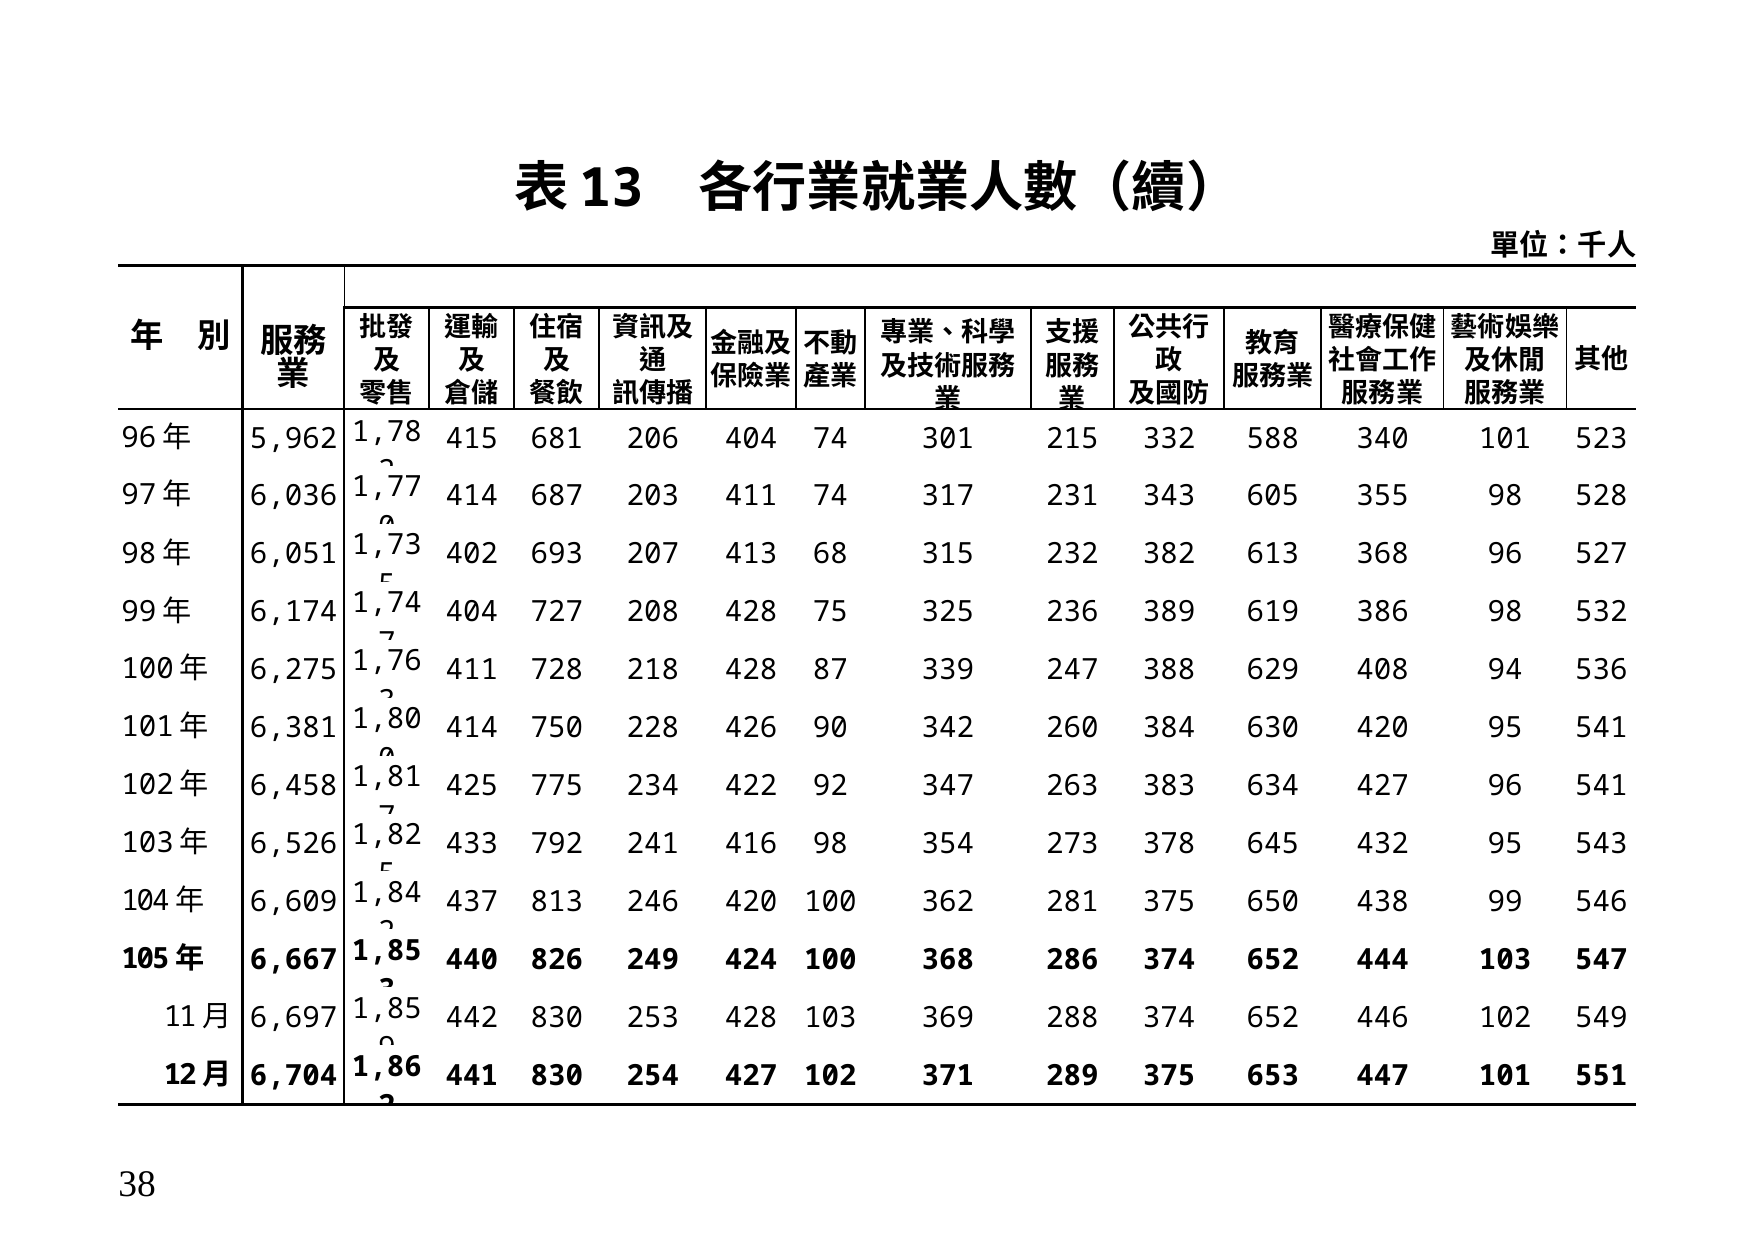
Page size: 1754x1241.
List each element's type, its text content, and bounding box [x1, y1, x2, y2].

table_cell 301 [865, 410, 1031, 466]
table_cell 416 [706, 813, 796, 871]
table_cell 546 [1566, 871, 1636, 929]
table_cell 6,174 [244, 581, 343, 639]
table_cell 241 [599, 813, 706, 871]
table_cell 105年 [118, 929, 241, 987]
table_cell 650 [1224, 871, 1321, 929]
table_cell 613 [1224, 524, 1321, 581]
table_cell 98年 [118, 524, 241, 581]
table_cell 100年 [118, 639, 241, 697]
table_cell 6,667 [244, 929, 343, 987]
table_cell 536 [1566, 639, 1636, 697]
table_cell 286 [1031, 929, 1113, 987]
table_cell 541 [1566, 755, 1636, 813]
table_cell 375 [1114, 871, 1224, 929]
table_header 年 別 [118, 267, 241, 408]
table_cell 653 [1224, 1045, 1321, 1103]
table_cell 437 [429, 871, 514, 929]
table_cell 645 [1224, 813, 1321, 871]
table_cell 253 [599, 987, 706, 1045]
table_cell 273 [1031, 813, 1113, 871]
table_cell 404 [706, 410, 796, 466]
table_cell 103 [1444, 929, 1566, 987]
table_cell 6,051 [244, 524, 343, 581]
table_cell 6,704 [244, 1045, 343, 1103]
table_cell 104年 [118, 871, 241, 929]
table_cell 住宿及 餐飲業 [515, 309, 598, 408]
table_cell 428 [706, 639, 796, 697]
table_cell 374 [1114, 987, 1224, 1045]
table_cell 386 [1321, 581, 1443, 639]
table_cell 728 [514, 639, 599, 697]
table_cell 6,275 [244, 639, 343, 697]
table_cell 315 [865, 524, 1031, 581]
table_cell 12月 [118, 1045, 241, 1103]
table_cell 369 [865, 987, 1031, 1045]
table_cell 服務業 [244, 306, 343, 408]
table_cell 438 [1321, 871, 1443, 929]
table_cell 95 [1444, 813, 1566, 871]
table_cell 652 [1224, 929, 1321, 987]
table_cell 826 [514, 929, 599, 987]
table_cell 75 [796, 581, 865, 639]
table_cell 103 [796, 987, 865, 1045]
table_cell 232 [1031, 524, 1113, 581]
table_cell 5,962 [244, 410, 343, 466]
table_cell 231 [1031, 466, 1113, 523]
table_cell 527 [1566, 524, 1636, 581]
table_cell 383 [1114, 755, 1224, 813]
table_cell 100 [796, 929, 865, 987]
table_cell 792 [514, 813, 599, 871]
table_cell 6,526 [244, 813, 343, 871]
table_cell 404 [429, 581, 514, 639]
table_cell 426 [706, 697, 796, 755]
table_cell 254 [599, 1045, 706, 1103]
table_cell 1,862 [345, 1045, 429, 1103]
table_cell 95 [1444, 697, 1566, 755]
table_cell 運輸及 倉儲業 [430, 309, 513, 408]
table_cell 260 [1031, 697, 1113, 755]
table_cell 630 [1224, 697, 1321, 755]
table_cell 549 [1566, 987, 1636, 1045]
table_cell 355 [1321, 466, 1443, 523]
table_cell 541 [1566, 697, 1636, 755]
table_cell 不動 產業 [797, 309, 864, 408]
table_cell 98 [796, 813, 865, 871]
table_cell 547 [1566, 929, 1636, 987]
table_cell 資訊及通 訊傳播業 [600, 309, 705, 408]
table_cell 246 [599, 871, 706, 929]
table_cell 1,770 [345, 466, 429, 523]
table_cell 414 [429, 697, 514, 755]
table_cell 343 [1114, 466, 1224, 523]
table_cell 441 [429, 1045, 514, 1103]
table_cell 368 [865, 929, 1031, 987]
table_cell 98 [1444, 581, 1566, 639]
table_cell 6,036 [244, 466, 343, 523]
table_cell 1,853 [345, 929, 429, 987]
table_cell 420 [706, 871, 796, 929]
table_cell 681 [514, 410, 599, 466]
table_cell 1,800 [345, 697, 429, 755]
table_cell 專業、科學 及技術服務業 [866, 309, 1030, 408]
table_cell 11月 [118, 987, 241, 1045]
table_cell 687 [514, 466, 599, 523]
table_cell 96 [1444, 524, 1566, 581]
table_cell 332 [1114, 410, 1224, 466]
table_cell 6,609 [244, 871, 343, 929]
table_cell 1,859 [345, 987, 429, 1045]
table_cell 425 [429, 755, 514, 813]
table_cell 588 [1224, 410, 1321, 466]
table_cell 247 [1031, 639, 1113, 697]
table_cell 402 [429, 524, 514, 581]
table_cell 1,782 [345, 410, 429, 466]
table_cell 1,842 [345, 871, 429, 929]
table_cell 523 [1566, 410, 1636, 466]
table_cell 442 [429, 987, 514, 1045]
table_cell 100 [796, 871, 865, 929]
table_cell 444 [1321, 929, 1443, 987]
table_cell 101 [1444, 410, 1566, 466]
table_cell 206 [599, 410, 706, 466]
table_cell 528 [1566, 466, 1636, 523]
table_cell 1,763 [345, 639, 429, 697]
table_cell 830 [514, 1045, 599, 1103]
table_cell 422 [706, 755, 796, 813]
table_cell 424 [706, 929, 796, 987]
table_cell 388 [1114, 639, 1224, 697]
table_cell 317 [865, 466, 1031, 523]
table_cell 384 [1114, 697, 1224, 755]
table_cell 215 [1031, 410, 1113, 466]
table_cell 619 [1224, 581, 1321, 639]
table_cell 440 [429, 929, 514, 987]
table_cell 368 [1321, 524, 1443, 581]
table_header [244, 267, 344, 306]
table_cell 金融及 保險業 [707, 309, 795, 408]
table_cell 427 [706, 1045, 796, 1103]
table_cell 427 [1321, 755, 1443, 813]
table_cell 6,697 [244, 987, 343, 1045]
table_cell 830 [514, 987, 599, 1045]
table_cell 652 [1224, 987, 1321, 1045]
table_cell 727 [514, 581, 599, 639]
table_cell 228 [599, 697, 706, 755]
table_cell 340 [1321, 410, 1443, 466]
table_cell 6,458 [244, 755, 343, 813]
table_cell 382 [1114, 524, 1224, 581]
table_cell 342 [865, 697, 1031, 755]
table_cell 支援 服務業 [1032, 309, 1113, 408]
table_cell 102年 [118, 755, 241, 813]
table_cell 6,381 [244, 697, 343, 755]
table_cell 813 [514, 871, 599, 929]
table_cell 94 [1444, 639, 1566, 697]
table_cell 102 [1444, 987, 1566, 1045]
table_cell 775 [514, 755, 599, 813]
table_cell 98 [1444, 466, 1566, 523]
table_cell 325 [865, 581, 1031, 639]
table_cell 其他 [1567, 309, 1636, 408]
table_cell 203 [599, 466, 706, 523]
table_cell 1,817 [345, 755, 429, 813]
table_cell 批發及 零售業 [345, 309, 428, 408]
table_cell 433 [429, 813, 514, 871]
table_cell 208 [599, 581, 706, 639]
table_cell 411 [429, 639, 514, 697]
table_cell 218 [599, 639, 706, 697]
table_cell 1,735 [345, 524, 429, 581]
table_cell 236 [1031, 581, 1113, 639]
table_cell 347 [865, 755, 1031, 813]
table_cell 634 [1224, 755, 1321, 813]
table_cell 288 [1031, 987, 1113, 1045]
table_cell 543 [1566, 813, 1636, 871]
table_cell 605 [1224, 466, 1321, 523]
table_cell 教育 服務業 [1225, 309, 1320, 408]
table_cell 339 [865, 639, 1031, 697]
table_cell 414 [429, 466, 514, 523]
table_cell 74 [796, 466, 865, 523]
table_cell 446 [1321, 987, 1443, 1045]
table_cell 101年 [118, 697, 241, 755]
table_cell 99年 [118, 581, 241, 639]
table_cell 432 [1321, 813, 1443, 871]
table_cell 97年 [118, 466, 241, 523]
table_header [345, 267, 1636, 306]
table_cell 629 [1224, 639, 1321, 697]
table_cell 374 [1114, 929, 1224, 987]
table_cell 532 [1566, 581, 1636, 639]
subtitle 表13 各行業就業人數（續） [118, 143, 1636, 222]
table_cell 447 [1321, 1045, 1443, 1103]
table_cell 74 [796, 410, 865, 466]
table_cell 96年 [118, 410, 241, 466]
table_cell 234 [599, 755, 706, 813]
table_cell 411 [706, 466, 796, 523]
table_cell 371 [865, 1045, 1031, 1103]
text 單位：千人 [118, 222, 1636, 264]
table_cell 103年 [118, 813, 241, 871]
table_cell 428 [706, 581, 796, 639]
table_cell 420 [1321, 697, 1443, 755]
table_cell 378 [1114, 813, 1224, 871]
table_cell 68 [796, 524, 865, 581]
table_cell 249 [599, 929, 706, 987]
table_cell 289 [1031, 1045, 1113, 1103]
table_cell 99 [1444, 871, 1566, 929]
table_cell 1,825 [345, 813, 429, 871]
table_cell 92 [796, 755, 865, 813]
table_cell 101 [1444, 1045, 1566, 1103]
table_cell 389 [1114, 581, 1224, 639]
table_cell 1,747 [345, 581, 429, 639]
table_cell 醫療保健 社會工作 服務業 [1322, 309, 1443, 408]
table_cell 408 [1321, 639, 1443, 697]
table_cell 375 [1114, 1045, 1224, 1103]
table_cell 415 [429, 410, 514, 466]
table_cell 96 [1444, 755, 1566, 813]
table_cell 428 [706, 987, 796, 1045]
table_cell 693 [514, 524, 599, 581]
table_cell 354 [865, 813, 1031, 871]
table_cell 263 [1031, 755, 1113, 813]
table_cell 551 [1566, 1045, 1636, 1103]
table_cell 公共行政 及國防 [1115, 309, 1223, 408]
table_cell 281 [1031, 871, 1113, 929]
table_cell 87 [796, 639, 865, 697]
table_cell 413 [706, 524, 796, 581]
table_cell 207 [599, 524, 706, 581]
table_cell 750 [514, 697, 599, 755]
table_cell 90 [796, 697, 865, 755]
table_cell 102 [796, 1045, 865, 1103]
table_cell 362 [865, 871, 1031, 929]
table_cell 藝術娛樂及休閒 服務業 [1444, 309, 1566, 408]
